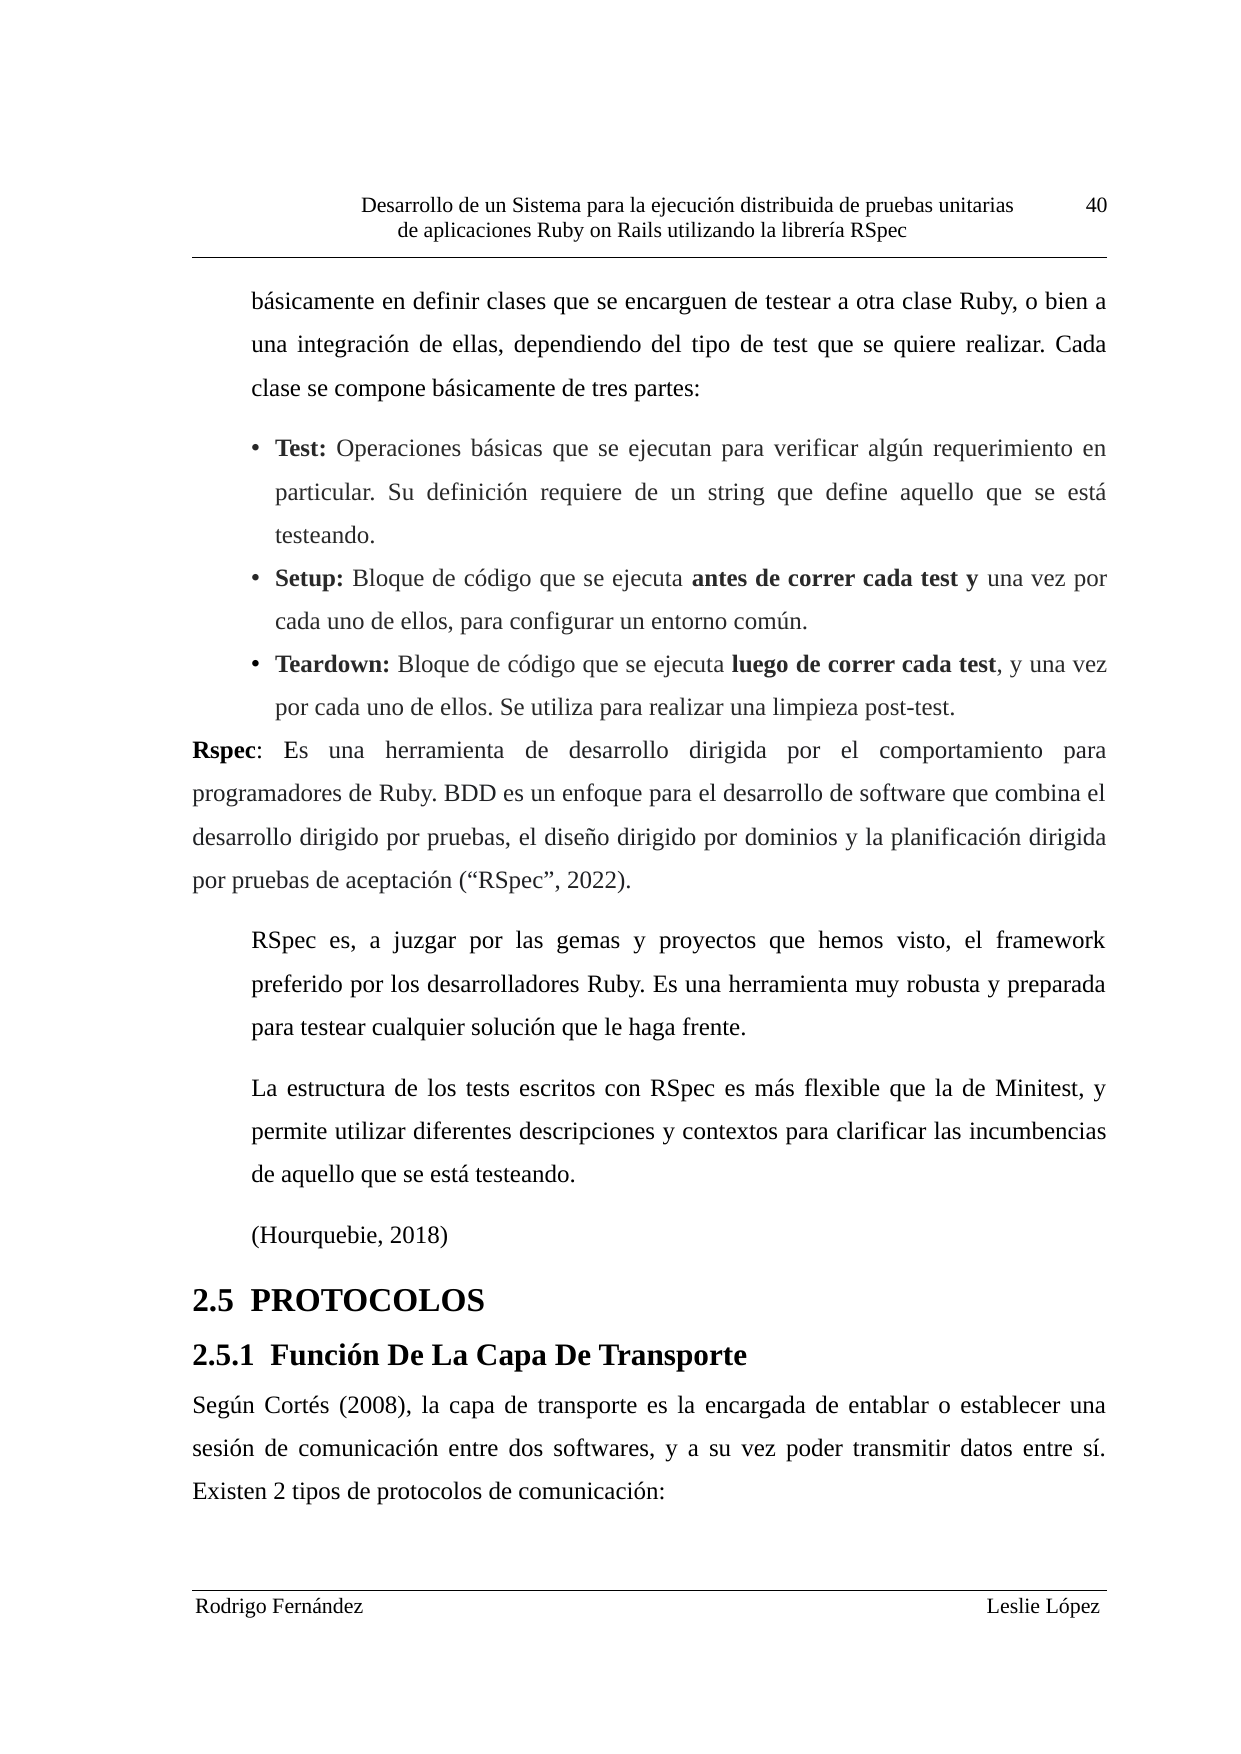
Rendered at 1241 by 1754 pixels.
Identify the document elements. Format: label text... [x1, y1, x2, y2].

text básicamente en definir clases que se encarguen de testear a otra clase Ruby, o bien a una integración de ellas, dependiendo del tipo de test que se quiere realizar. Cada clase se compone básicamente de tres partes: [251, 286, 1107, 401]
list Setup: Bloque de código que se ejecuta antes de correr cada test y una vez por cada uno de ellos, para configurar un entorno común. [251, 563, 1107, 635]
text Rspec: Es una herramienta de desarrollo dirigida por el comportamiento para programadores de Ruby. BDD es un enfoque para el desarrollo de software que combina el desarrollo dirigido por pruebas, el diseño dirigido por dominios y la planificación dirigida por pruebas de aceptación (“RSpec”, 2022)⁠. [192, 735, 1107, 893]
list Teardown: Bloque de código que se ejecuta luego de correr cada test, y una vez por cada uno de ellos. Se utiliza para realizar una limpieza post-test. [251, 649, 1107, 721]
text La estructura de los tests escritos con RSpec es más flexible que la de Minitest, y permite utilizar diferentes descripciones y contextos para clarificar las incumbencias de aquello que se está testeando. [251, 1073, 1107, 1188]
subtitle Función de la capa de transporte [192, 1337, 1107, 1372]
text RSpec es, a juzgar por las gemas y proyectos que hemos visto, el framework preferido por los desarrolladores Ruby. Es una herramienta muy robusta y preparada para testear cualquier solución que le haga frente. [251, 926, 1107, 1041]
subtitle Protocolos [192, 1281, 1107, 1319]
text (Hourquebie, 2018)⁠ [251, 1220, 1107, 1248]
text Según Cortés (2008)⁠, la capa de transporte es la encargada de entablar o establecer una sesión de comunicación entre dos softwares, y a su vez poder transmitir datos entre sí. Existen 2 tipos de protocolos de comunicación: [192, 1390, 1107, 1505]
list Test: Operaciones básicas que se ejecutan para verificar algún requerimiento en particular. Su definición requiere de un string que define aquello que se está testeando. [251, 433, 1107, 548]
